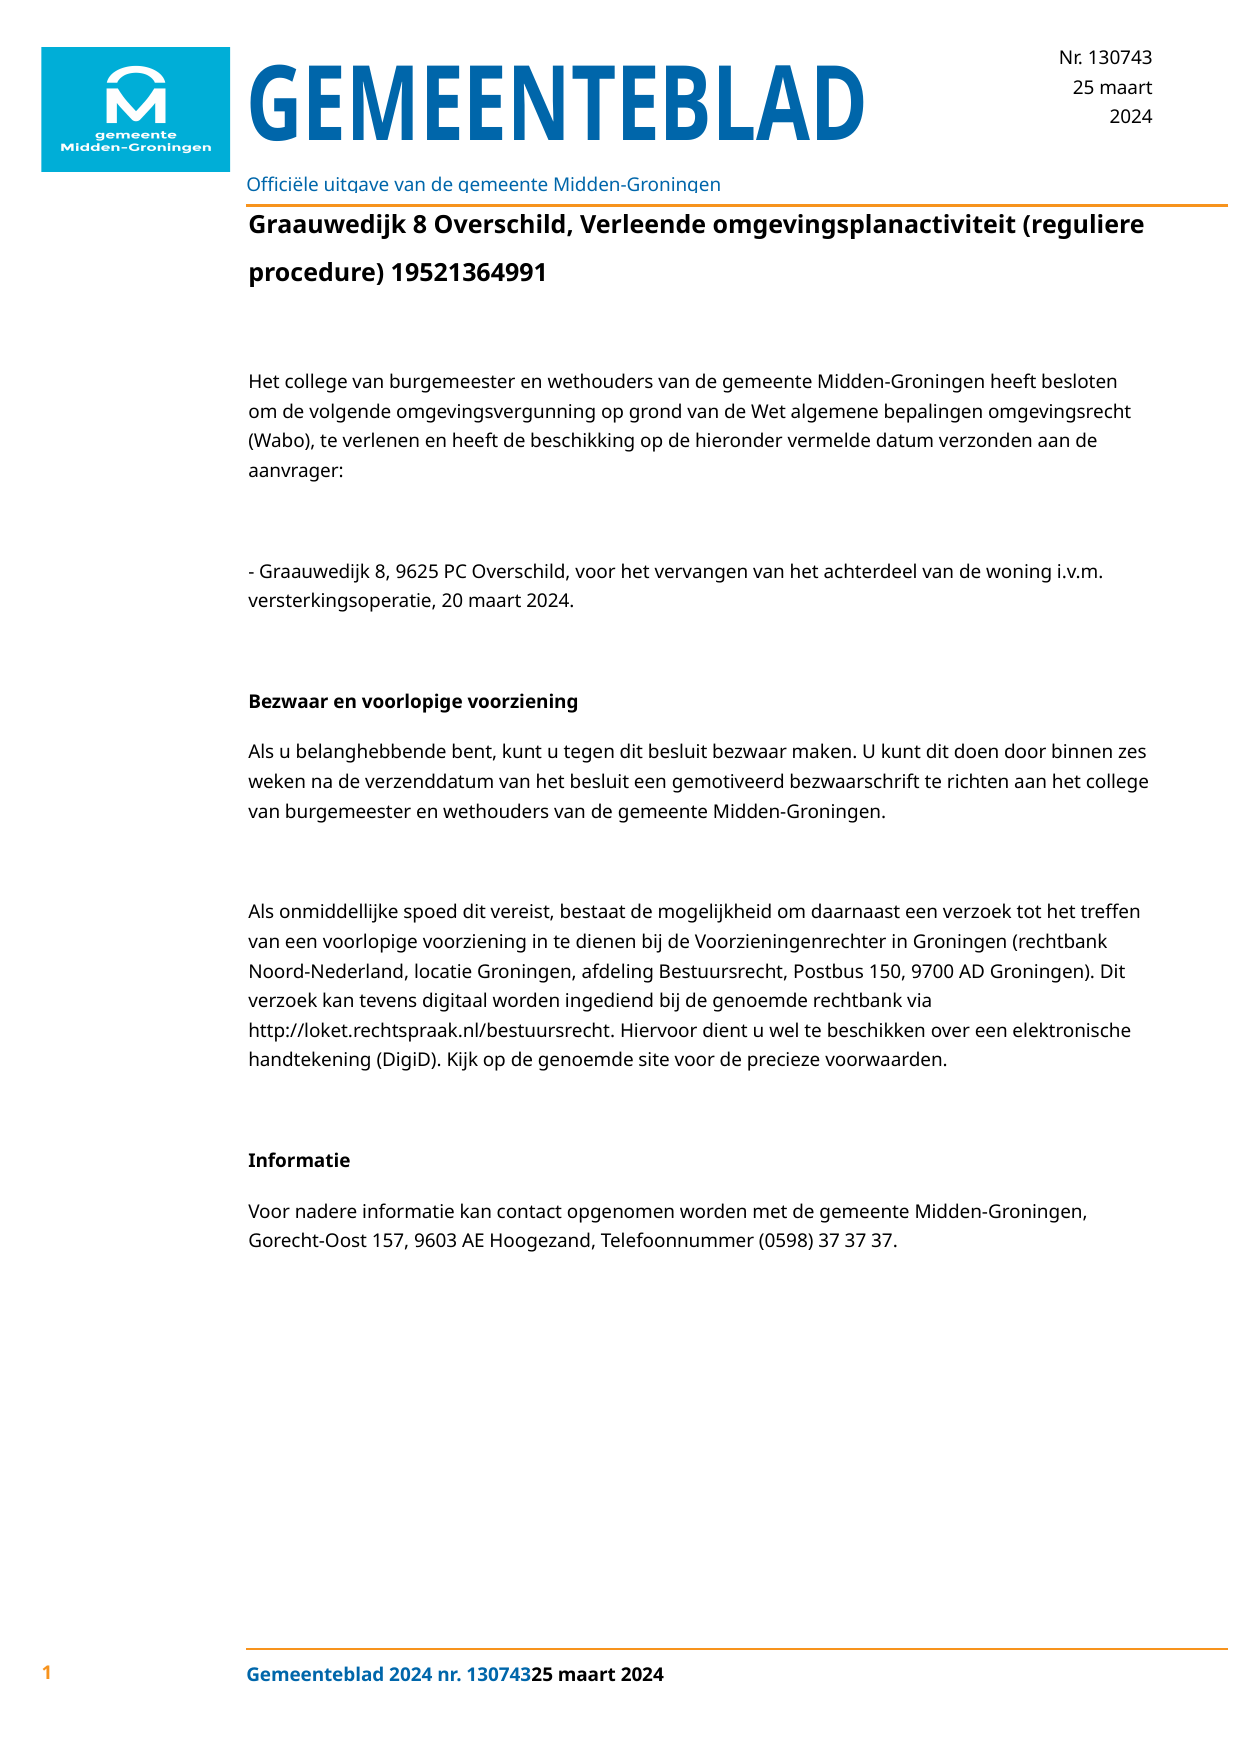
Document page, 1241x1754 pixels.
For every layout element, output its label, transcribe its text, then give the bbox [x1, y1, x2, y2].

text Bezwaar en voorlopige voorziening [248, 688, 1152, 714]
text Voor nadere informatie kan contact opgenomen worden met de gemeente Midden-Groningen, Gorecht-Oost 157, 9603 AE Hoogezand, Telefoonnummer (0598) 37 37 37. [248, 1198, 1152, 1253]
picture [184, 146, 190, 153]
picture [107, 89, 165, 122]
text Als u belanghebbende bent, kunt u tegen dit besluit bezwaar maken. U kunt dit doen door binnen zes weken na de verzenddatum van het besluit een gemotiveerd bezwaarschrift te richten aan het college van burgemeester en wethouders van de gemeente Midden-Groningen. [248, 739, 1152, 824]
text - Graauwedijk 8, 9625 PC Overschild, voor het vervangen van het achterdeel van de woning i.v.m. versterkingsoperatie, 20 maart 2024. [248, 558, 1152, 613]
text Het college van burgemeester en wethouders van de gemeente Midden-Groningen heeft besloten om de volgende omgevingsvergunning op grond van de Wet algemene bepalingen omgevingsrecht (Wabo), te verlenen en heeft de beschikking op de hieronder vermelde datum verzonden aan de aanvrager: [248, 368, 1152, 483]
text Als onmiddellijke spoed dit vereist, bestaat de mogelijkheid om daarnaast een verzoek tot het treffen van een voorlopige voorziening in te dienen bij de Voorzieningenrechter in Groningen (rechtbank Noord-Nederland, locatie Groningen, afdeling Bestuursrecht, Postbus 150, 9700 AD Groningen). Dit verzoek kan tevens digitaal worden ingediend bij de genoemde rechtbank via http://loket.rechtspraak.nl/bestuursrecht. Hiervoor dient u wel te beschikken over een elektronische handtekening (DigiD). Kijk op de genoemde site voor de precieze voorwaarden. [248, 899, 1152, 1072]
picture [108, 66, 164, 82]
text Informatie [248, 1147, 1152, 1173]
text Graauwedijk 8 Overschild, Verleende omgevingsplanactiviteit (reguliere procedure) 19521364991 [248, 207, 1152, 288]
